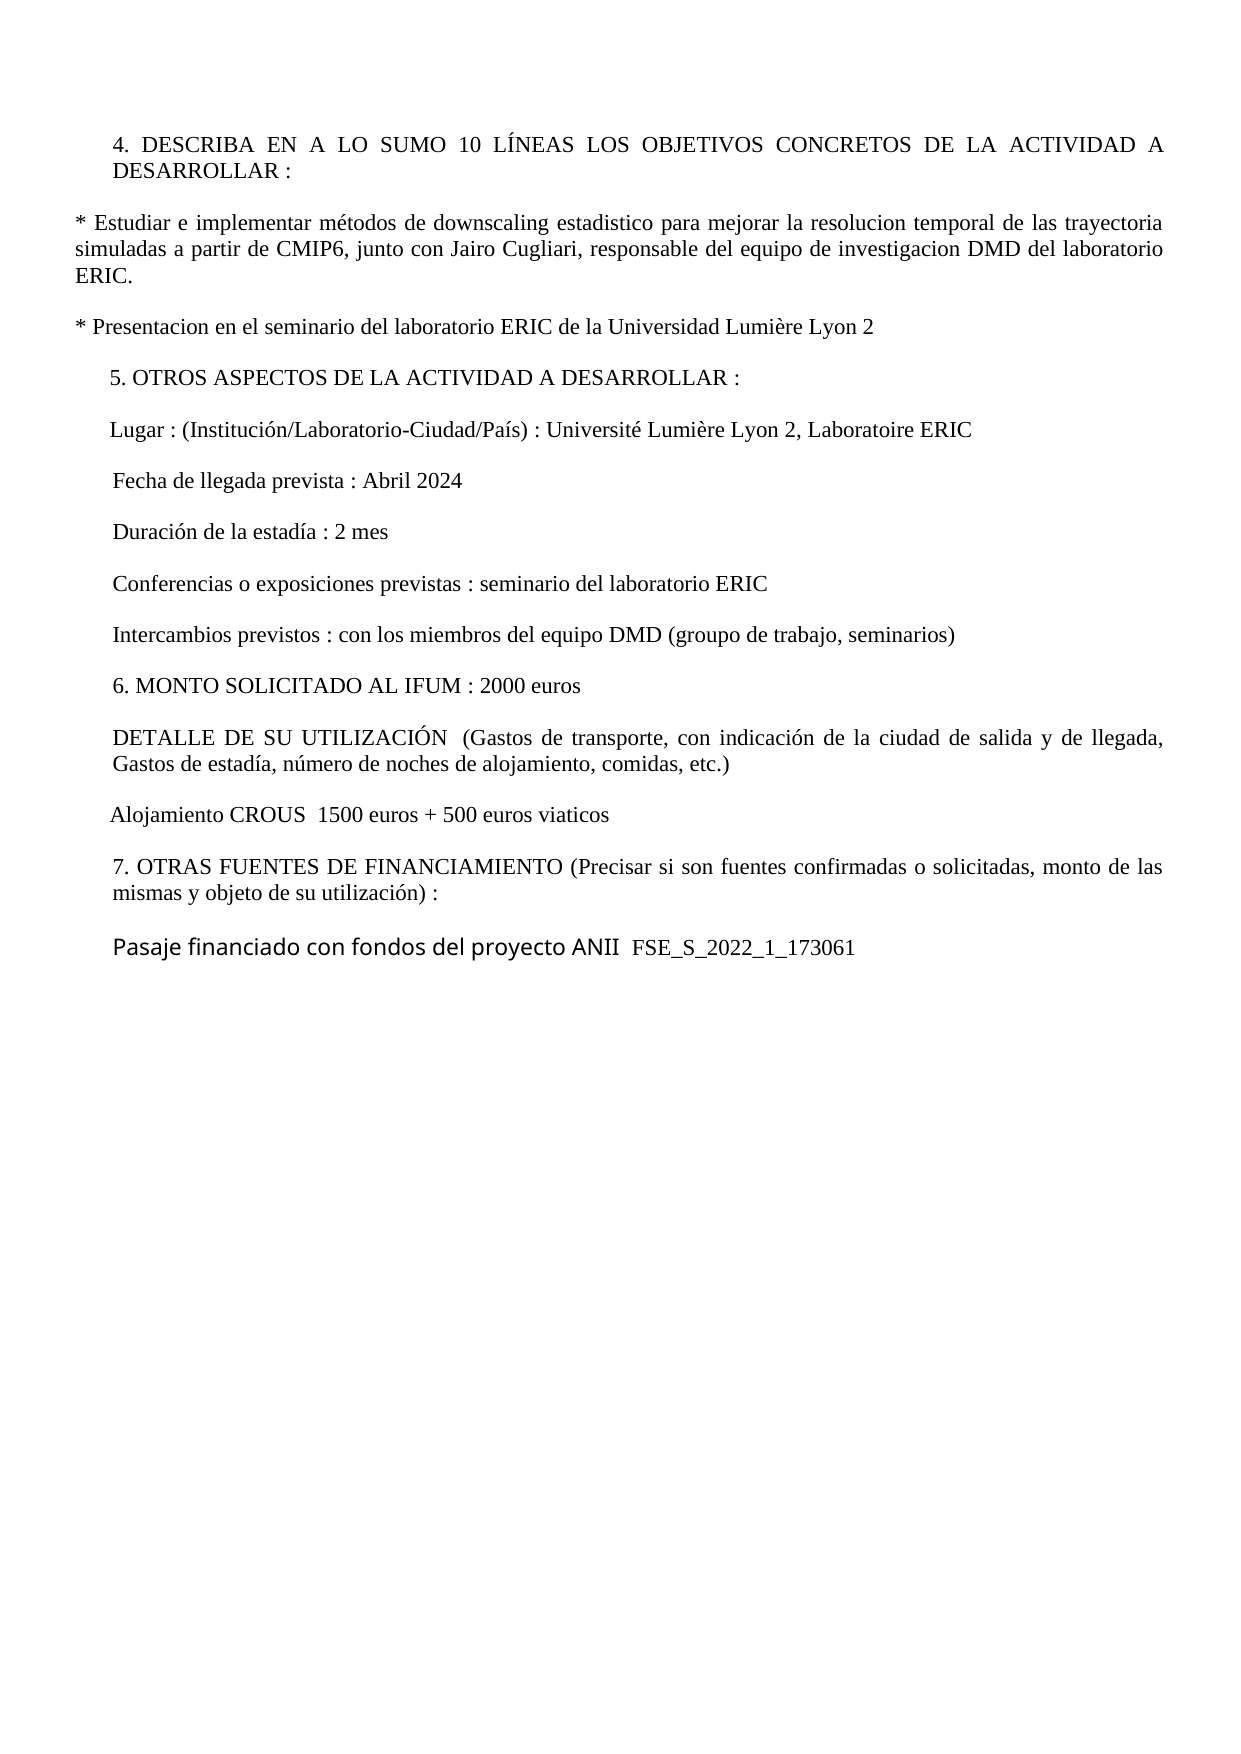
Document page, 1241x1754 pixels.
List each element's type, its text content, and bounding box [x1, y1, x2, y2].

text 6. MONTO SOLICITADO AL IFUM : 2000 euros [112, 672, 1165, 699]
text * Presentacion en el seminario del laboratorio ERIC de la Universidad Lumière Lyon 2 [75, 313, 1165, 339]
text 5. OTROS ASPECTOS DE LA ACTIVIDAD A DESARROLLAR : [75, 364, 1165, 391]
text Lugar : (Institución/Laboratorio-Ciudad/País) : Université Lumière Lyon 2, Laboratoire ERIC [75, 416, 1165, 442]
text Conferencias o exposiciones previstas : seminario del laboratorio ERIC [112, 570, 1165, 596]
text Pasaje financiado con fondos del proyecto ANII FSE_S_2022_1_173061 [112, 931, 1165, 962]
text Fecha de llegada prevista : Abril 2024 [112, 467, 1165, 493]
text Duración de la estadía : 2 mes [112, 518, 1165, 545]
text Intercambios previstos : con los miembros del equipo DMD (groupo de trabajo, seminarios) [112, 621, 1165, 647]
text 7. OTRAS FUENTES DE FINANCIAMIENTO (Precisar si son fuentes confirmadas o solicitadas, monto de las mismas y objeto de su utilización) : [112, 853, 1165, 906]
text Alojamiento CROUS 1500 euros + 500 euros viaticos [75, 802, 1165, 828]
text 4. DESCRIBA EN A LO SUMO 10 LÍNEAS LOS OBJETIVOS CONCRETOS DE LA ACTIVIDAD A DESARROLLAR : [112, 131, 1165, 184]
text DETALLE DE SU UTILIZACIÓN (Gastos de transporte, con indicación de la ciudad de salida y de llegada, Gastos de estadía, número de noches de alojamiento, comidas, etc.) [112, 724, 1165, 777]
text * Estudiar e implementar métodos de downscaling estadistico para mejorar la resolucion temporal de las trayectoria simuladas a partir de CMIP6, junto con Jairo Cugliari, responsable del equipo de investigacion DMD del laboratorio ERIC. [75, 209, 1165, 288]
